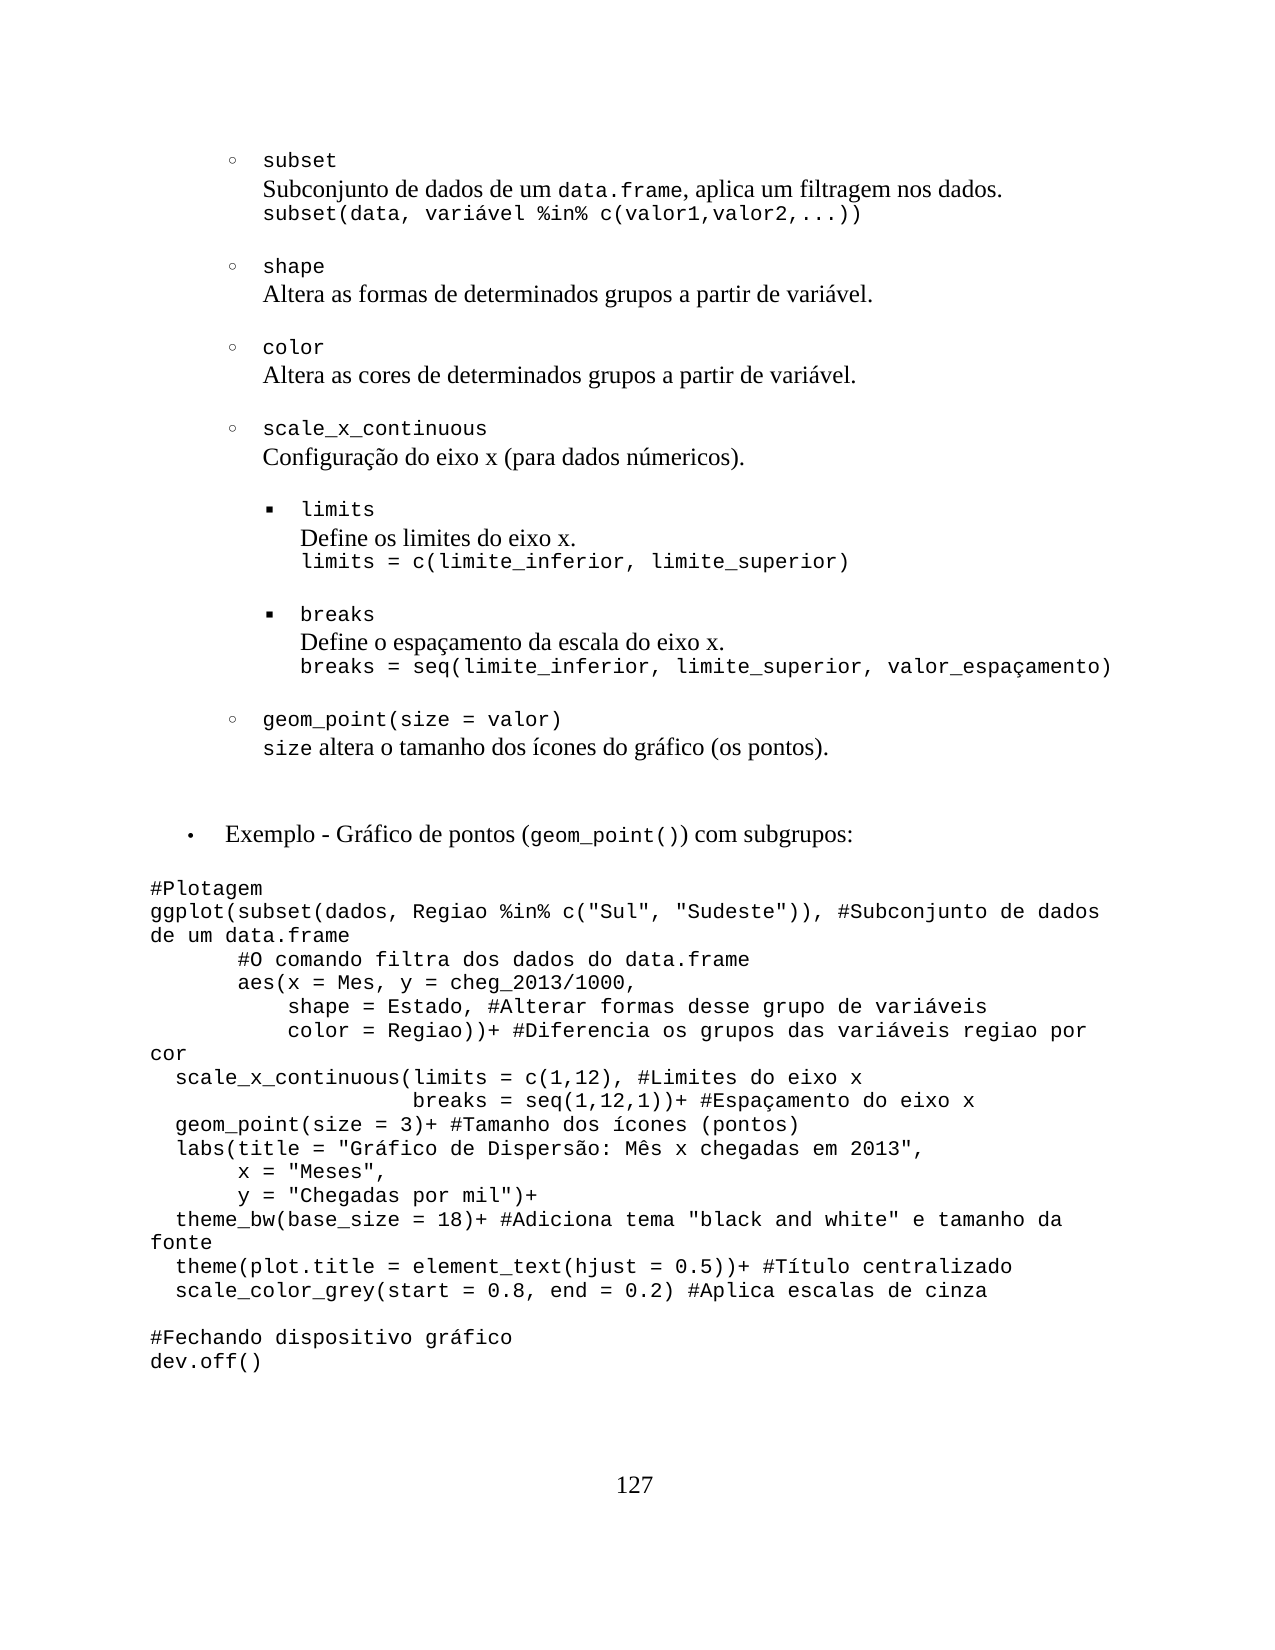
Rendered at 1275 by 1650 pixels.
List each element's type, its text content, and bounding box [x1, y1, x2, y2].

text #Plotagem [150, 878, 1125, 901]
list shape Altera as formas de determinados grupos a partir de variável. [225, 256, 1125, 337]
text #O comando filtra dos dados do data.frame [150, 949, 1125, 972]
text breaks = seq(1,12,1))+ #Espaçamento do eixo x [150, 1091, 1125, 1114]
text x = "Meses", [150, 1161, 1125, 1185]
list Exemplo - Gráfico de pontos (geom_point()) com subgrupos: [187, 819, 1125, 878]
text geom_point(size = 3)+ #Tamanho dos ícones (pontos) [150, 1114, 1125, 1138]
text labs(title = "Gráfico de Dispersão: Mês x chegadas em 2013", [150, 1138, 1125, 1161]
list color Altera as cores de determinados grupos a partir de variável. [225, 337, 1125, 418]
text dev.off() [150, 1351, 1125, 1374]
list subset Subconjunto de dados de um data.frame, aplica um filtragem nos dados. subset(data, variável %in% c(valor1,valor2,...)) [225, 150, 1125, 256]
text scale_color_grey(start = 0.8, end = 0.2) #Aplica escalas de cinza [150, 1280, 1125, 1303]
list breaks Define o espaçamento da escala do eixo x. breaks = seq(limite_inferior, limite_superior, valor_espaçamento) [262, 604, 1125, 709]
text theme(plot.title = element_text(hjust = 0.5))+ #Título centralizado [150, 1256, 1125, 1280]
list geom_point(size = valor) size altera o tamanho dos ícones do gráfico (os pontos). [225, 709, 1125, 791]
text theme_bw(base_size = 18)+ #Adiciona tema "black and white" e tamanho da fonte [150, 1209, 1125, 1256]
text ggplot(subset(dados, Regiao %in% c("Sul", "Sudeste")), #Subconjunto de dados de um data.frame [150, 901, 1125, 949]
text #Fechando dispositivo gráfico [150, 1327, 1125, 1351]
text aes(x = Mes, y = cheg_2013/1000, [150, 972, 1125, 996]
text y = "Chegadas por mil")+ [150, 1185, 1125, 1209]
text scale_x_continuous(limits = c(1,12), #Limites do eixo x [150, 1067, 1125, 1091]
list limits Define os limites do eixo x. limits = c(limite_inferior, limite_superior) [262, 499, 1125, 604]
text color = Regiao))+ #Diferencia os grupos das variáveis regiao por cor [150, 1019, 1125, 1067]
list scale_x_continuous Configuração do eixo x (para dados númericos). [225, 418, 1125, 499]
text shape = Estado, #Alterar formas desse grupo de variáveis [150, 996, 1125, 1019]
